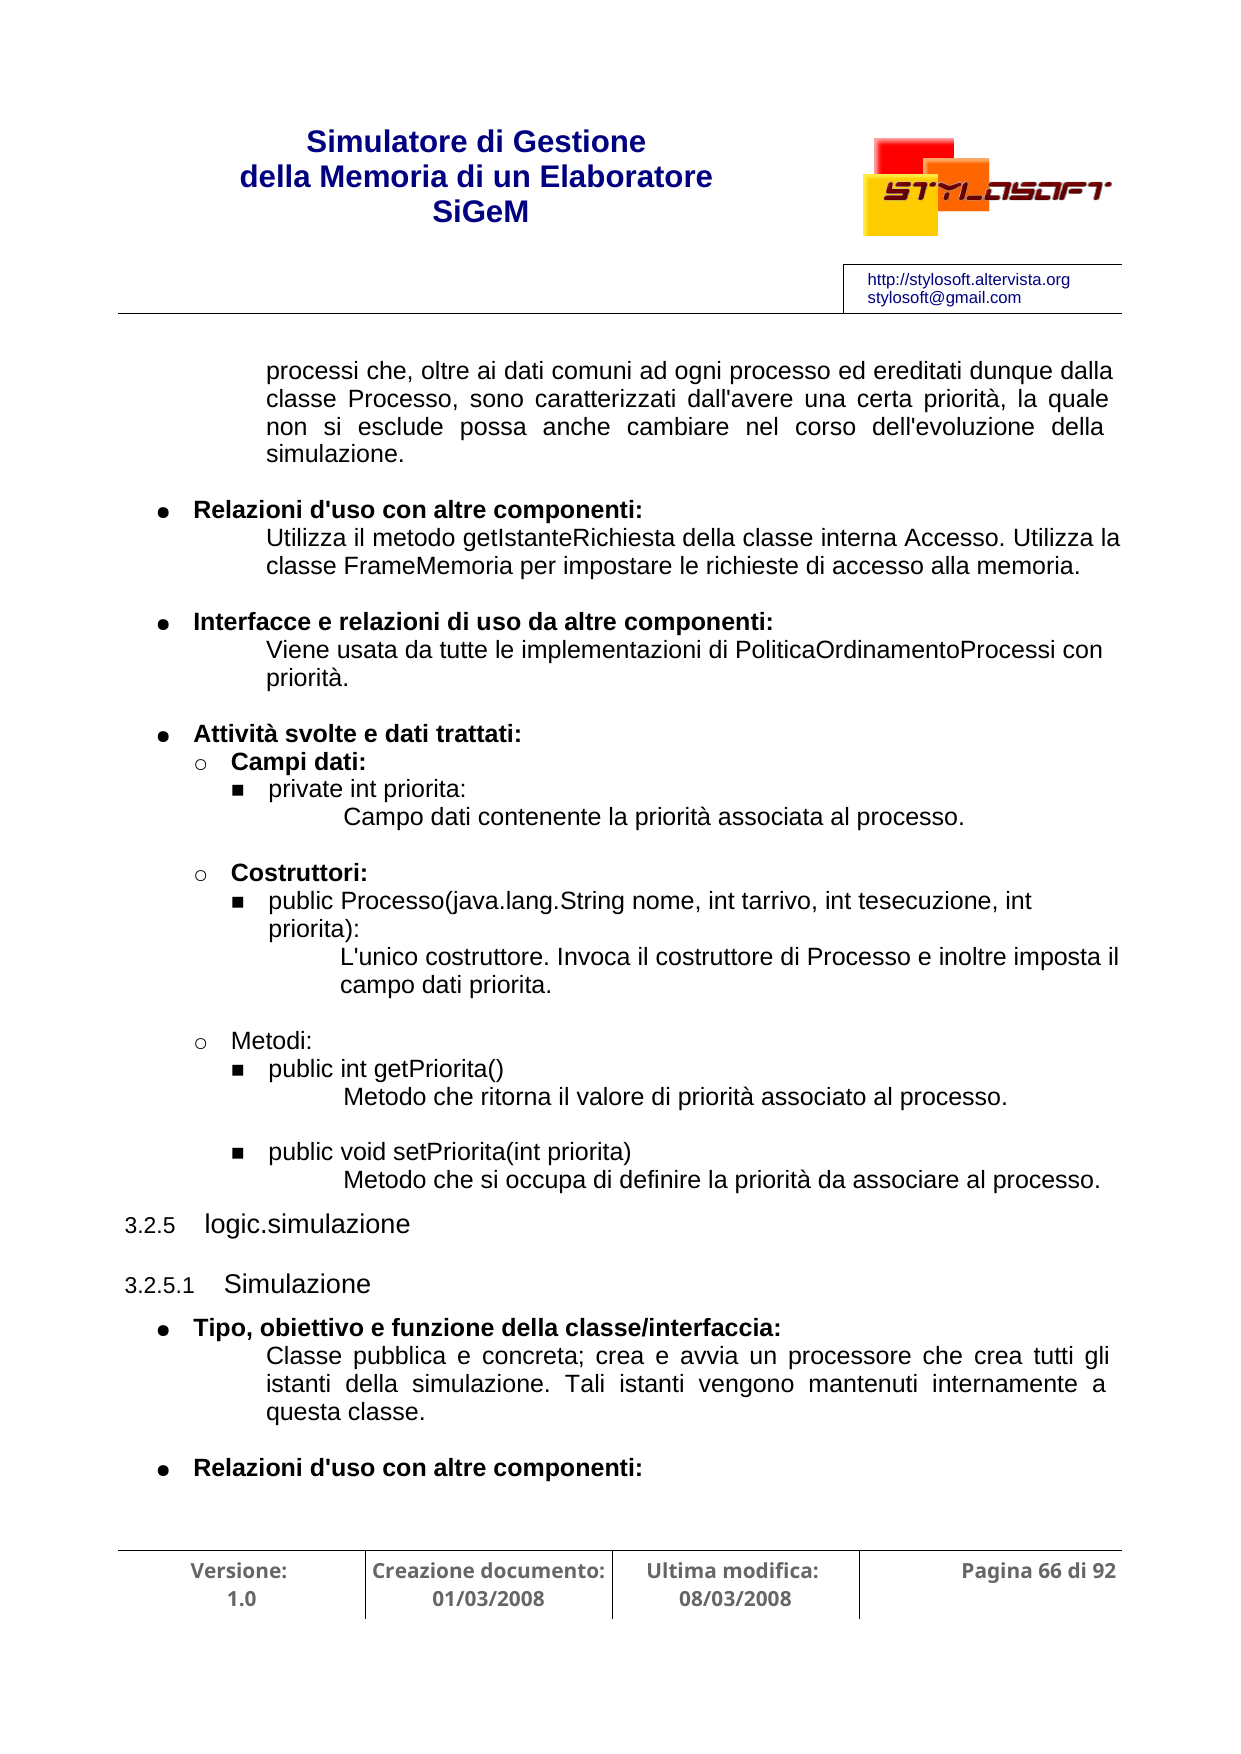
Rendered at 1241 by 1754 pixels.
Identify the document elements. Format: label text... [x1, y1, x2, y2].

list Relazioni d'uso con altre componenti: [156, 496, 1122, 524]
list public Processo(java.lang.String nome, int tarrivo, int tesecuzione, int priorita): [231, 887, 1122, 943]
list Classe pubblica e concreta; crea e avvia un processore che crea tutti gli istanti della simulazione. Tali istanti vengono mantenuti internamente a questa classe. [156, 1342, 1122, 1426]
list private int priorita: [231, 775, 1122, 803]
list Relazioni d'uso con altre componenti: [156, 1453, 1122, 1481]
list Tipo, obiettivo e funzione della classe/interfaccia: [156, 1314, 1122, 1342]
text L'unico costruttore. Invoca il costruttore di Processo e inoltre imposta il campo dati priorita. [118, 943, 1122, 999]
subtitle Simulazione [118, 1269, 1122, 1299]
list Attività svolte e dati trattati: [156, 719, 1122, 747]
list processi che, oltre ai dati comuni ad ogni processo ed ereditati dunque dalla classe Processo, sono caratterizzati dall'avere una certa priorità, la quale non si esclude possa anche cambiare nel corso dell'evoluzione della simulazione. [156, 357, 1122, 468]
list public int getPriorita() [231, 1054, 1122, 1082]
list Interfacce e relazioni di uso da altre componenti: [156, 608, 1122, 636]
list Campo dati contenente la priorità associata al processo. [306, 803, 1122, 831]
picture [848, 123, 1117, 247]
list Metodo che ritorna il valore di priorità associato al processo. [306, 1082, 1122, 1110]
list Viene usata da tutte le implementazioni di PoliticaOrdinamentoProcessi con priorità. [156, 636, 1122, 692]
list Metodo che si occupa di definire la priorità da associare al processo. [306, 1166, 1122, 1194]
subtitle logic.simulazione [118, 1209, 1122, 1239]
list Metodi: [193, 1027, 1122, 1054]
list public void setPriorita(int priorita) [231, 1138, 1122, 1166]
list Costruttori: [193, 859, 1122, 887]
list Utilizza il metodo getIstanteRichiesta della classe interna Accesso. Utilizza la classe FrameMemoria per impostare le richieste di accesso alla memoria. [156, 524, 1122, 580]
list Campi dati: [193, 747, 1122, 775]
